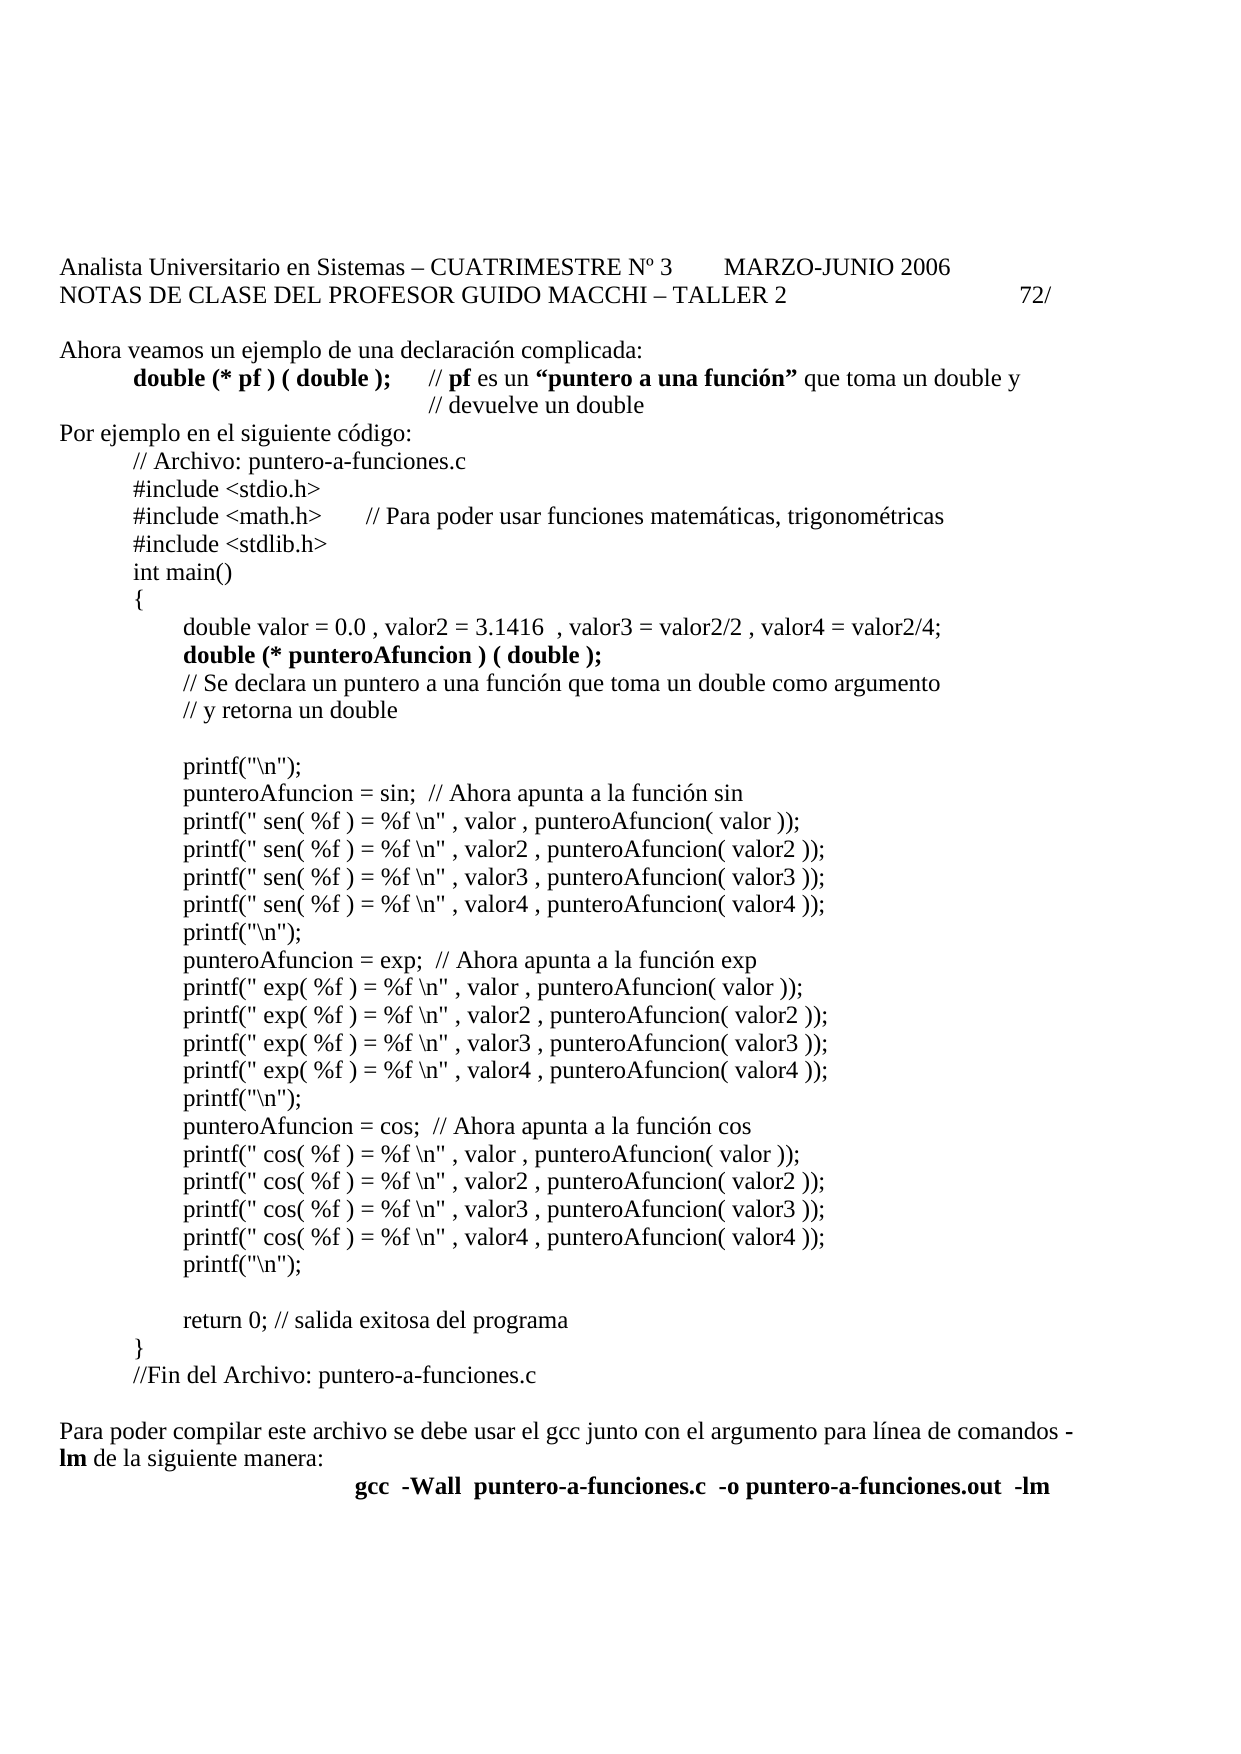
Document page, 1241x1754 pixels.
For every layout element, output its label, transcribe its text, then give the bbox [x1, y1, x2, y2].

text gcc -Wall puntero-a-funciones.c -o puntero-a-funciones.out -lm [59, 1472, 1093, 1500]
text printf("\n"); [59, 918, 1093, 946]
text #include <math.h> // Para poder usar funciones matemáticas, trigonométricas [59, 502, 1093, 530]
text return 0; // salida exitosa del programa [59, 1306, 1093, 1334]
text double valor = 0.0 , valor2 = 3.1416 , valor3 = valor2/2 , valor4 = valor2/4; [59, 613, 1093, 641]
text double (* pf ) ( double ); // pf es un “puntero a una función” que toma un double y // devuelve un double [59, 364, 1093, 419]
text // Archivo: puntero-a-funciones.c [59, 447, 1093, 475]
text printf("\n"); [59, 1251, 1093, 1278]
text printf("\n"); [59, 1084, 1093, 1112]
text Para poder compilar este archivo se debe usar el gcc junto con el argumento para línea de comandos -lm de la siguiente manera: [59, 1417, 1093, 1472]
text Analista Universitario en Sistemas – CUATRIMESTRE Nº 3 MARZO-JUNIO 2006 [59, 253, 1093, 281]
text //Fin del Archivo: puntero-a-funciones.c [59, 1361, 1093, 1389]
text punteroAfuncion = sin; // Ahora apunta a la función sin [59, 779, 1093, 807]
text double (* punteroAfuncion ) ( double ); [59, 641, 1093, 669]
text #include <stdio.h> [59, 475, 1093, 502]
text Ahora veamos un ejemplo de una declaración complicada: [59, 336, 1093, 364]
text printf(" exp( %f ) = %f \n" , valor , punteroAfuncion( valor )); [59, 973, 1093, 1001]
text Por ejemplo en el siguiente código: [59, 419, 1093, 447]
text printf(" sen( %f ) = %f \n" , valor4 , punteroAfuncion( valor4 )); [59, 890, 1093, 918]
text printf(" exp( %f ) = %f \n" , valor2 , punteroAfuncion( valor2 )); [59, 1001, 1093, 1029]
text } [59, 1334, 1093, 1361]
text printf(" sen( %f ) = %f \n" , valor , punteroAfuncion( valor )); [59, 807, 1093, 835]
text printf(" exp( %f ) = %f \n" , valor3 , punteroAfuncion( valor3 )); [59, 1029, 1093, 1057]
text printf(" cos( %f ) = %f \n" , valor2 , punteroAfuncion( valor2 )); [59, 1167, 1093, 1195]
text printf("\n"); [59, 752, 1093, 779]
text punteroAfuncion = cos; // Ahora apunta a la función cos [59, 1112, 1093, 1140]
text NOTAS DE CLASE DEL PROFESOR GUIDO MACCHI – TALLER 2 72/ [59, 281, 1093, 308]
text printf(" sen( %f ) = %f \n" , valor3 , punteroAfuncion( valor3 )); [59, 863, 1093, 890]
text punteroAfuncion = exp; // Ahora apunta a la función exp [59, 946, 1093, 973]
text #include <stdlib.h> [59, 530, 1093, 558]
text printf(" exp( %f ) = %f \n" , valor4 , punteroAfuncion( valor4 )); [59, 1057, 1093, 1084]
text printf(" cos( %f ) = %f \n" , valor3 , punteroAfuncion( valor3 )); [59, 1195, 1093, 1223]
text { [59, 586, 1093, 613]
text printf(" cos( %f ) = %f \n" , valor , punteroAfuncion( valor )); [59, 1140, 1093, 1167]
text printf(" cos( %f ) = %f \n" , valor4 , punteroAfuncion( valor4 )); [59, 1223, 1093, 1251]
text // y retorna un double [59, 696, 1093, 724]
text printf(" sen( %f ) = %f \n" , valor2 , punteroAfuncion( valor2 )); [59, 835, 1093, 863]
text // Se declara un puntero a una función que toma un double como argumento [59, 669, 1093, 696]
text int main() [59, 558, 1093, 586]
